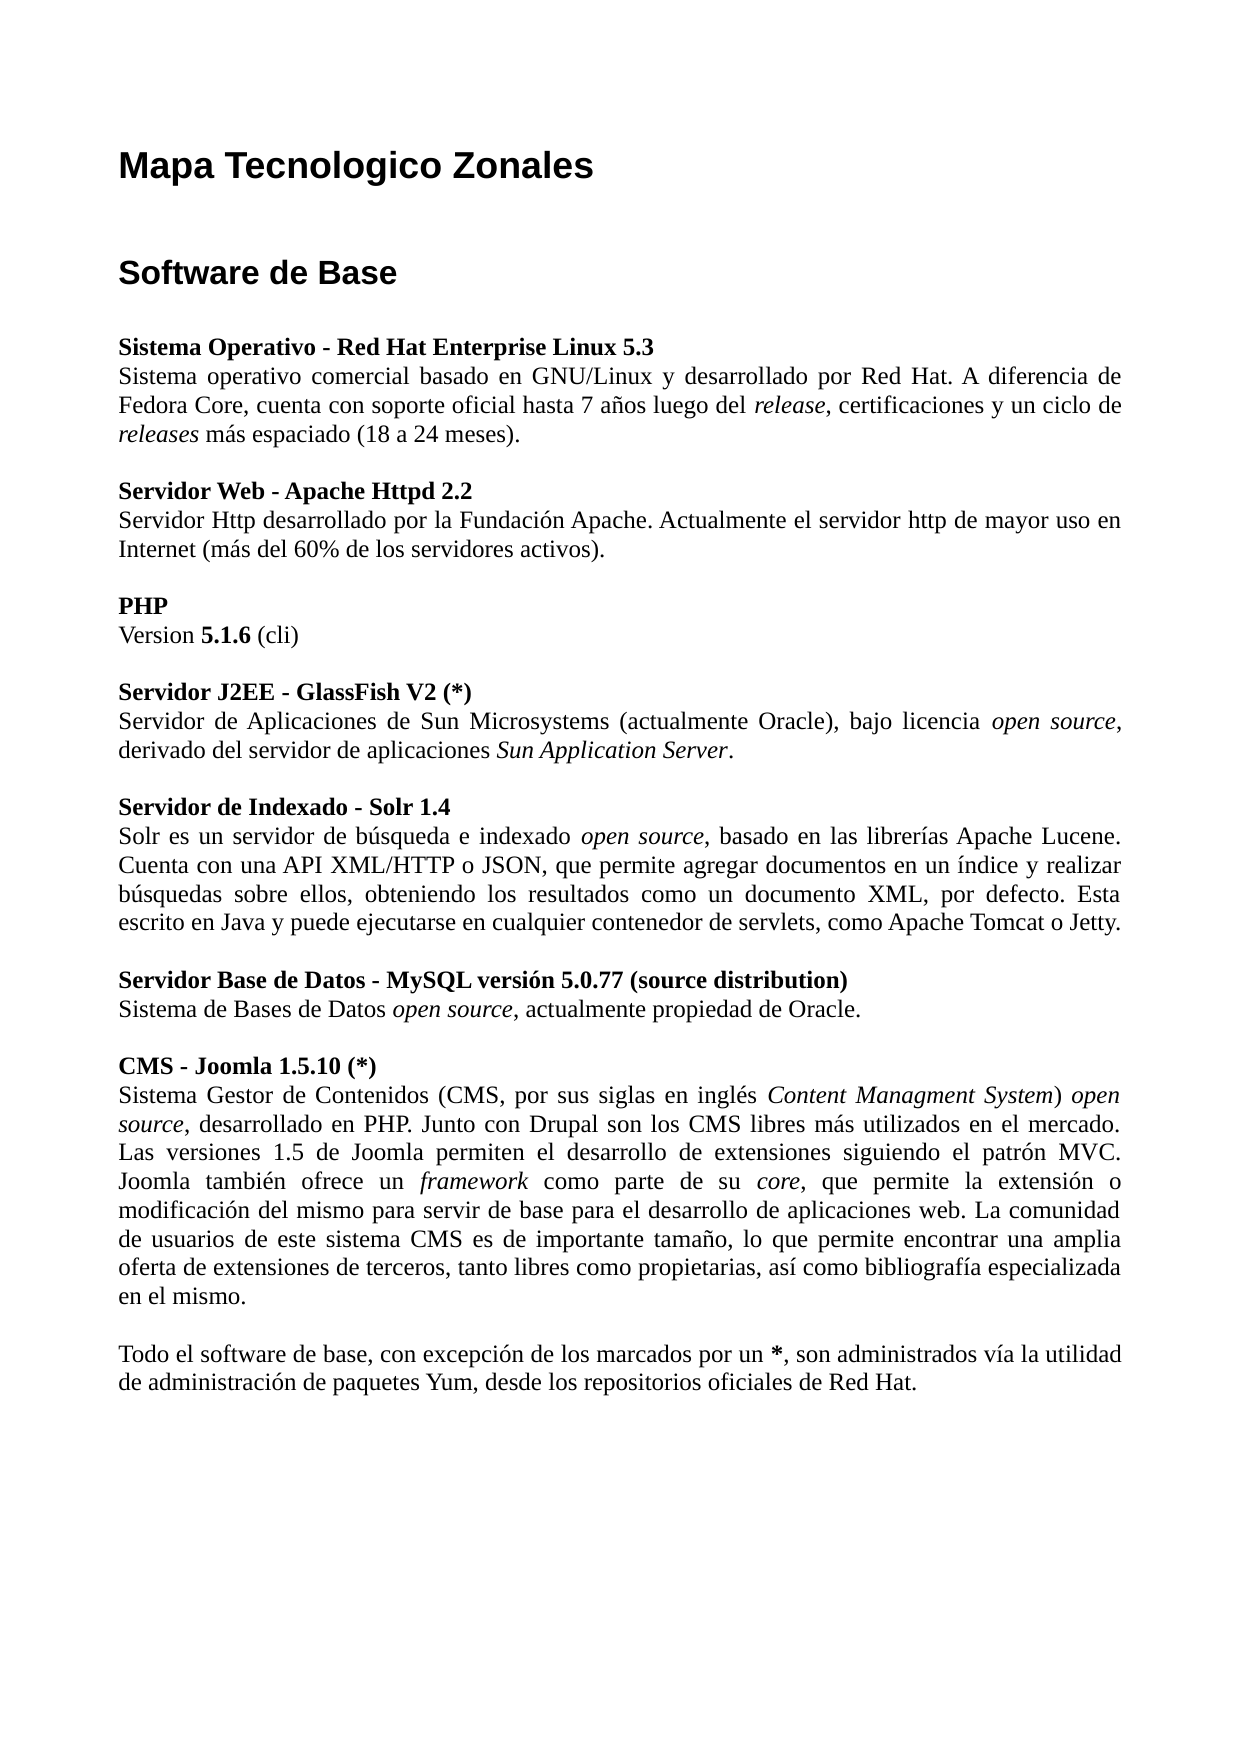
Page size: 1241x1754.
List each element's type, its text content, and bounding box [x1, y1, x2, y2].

text PHP [118, 591, 1122, 620]
text Sistema Gestor de Contenidos (CMS, por sus siglas en inglés Content Managment System) open source, desarrollado en PHP. Junto con Drupal son los CMS libres más utilizados en el mercado. Las versiones 1.5 de Joomla permiten el desarrollo de extensiones siguiendo el patrón MVC. Joomla también ofrece un framework como parte de su core, que permite la extensión o modificación del mismo para servir de base para el desarrollo de aplicaciones web. La comunidad de usuarios de este sistema CMS es de importante tamaño, lo que permite encontrar una amplia oferta de extensiones de terceros, tanto libres como propietarias, así como bibliografía especializada en el mismo. [118, 1080, 1122, 1310]
text Solr es un servidor de búsqueda e indexado open source, basado en las librerías Apache Lucene. Cuenta con una API XML/HTTP o JSON, que permite agregar documentos en un índice y realizar búsquedas sobre ellos, obteniendo los resultados como un documento XML, por defecto. Esta escrito en Java y puede ejecutarse en cualquier contenedor de servlets, como Apache Tomcat o Jetty. [118, 821, 1122, 936]
text Servidor Http desarrollado por la Fundación Apache. Actualmente el servidor http de mayor uso en Internet (más del 60% de los servidores activos). [118, 505, 1122, 562]
text Todo el software de base, con excepción de los marcados por un *, son administrados vía la utilidad de administración de paquetes Yum, desde los repositorios oficiales de Red Hat. [118, 1339, 1122, 1396]
subtitle Mapa Tecnologico Zonales [118, 143, 1122, 186]
text Servidor Base de Datos - MySQL versión 5.0.77 (source distribution) [118, 965, 1122, 994]
text Servidor de Indexado - Solr 1.4 [118, 792, 1122, 821]
text Version 5.1.6 (cli) [118, 620, 1122, 649]
text Servidor Web - Apache Httpd 2.2 [118, 476, 1122, 505]
text CMS - Joomla 1.5.10 (*) [118, 1051, 1122, 1080]
text Servidor J2EE - GlassFish V2 (*) [118, 677, 1122, 706]
text Sistema Operativo - Red Hat Enterprise Linux 5.3 [118, 332, 1122, 361]
text Sistema operativo comercial basado en GNU/Linux y desarrollado por Red Hat. A diferencia de Fedora Core, cuenta con soporte oficial hasta 7 años luego del release, certificaciones y un ciclo de releases más espaciado (18 a 24 meses). [118, 361, 1122, 447]
text Servidor de Aplicaciones de Sun Microsystems (actualmente Oracle), bajo licencia open source, derivado del servidor de aplicaciones Sun Application Server. [118, 706, 1122, 764]
subtitle Software de Base [118, 252, 1122, 291]
text Sistema de Bases de Datos open source, actualmente propiedad de Oracle. [118, 994, 1122, 1022]
